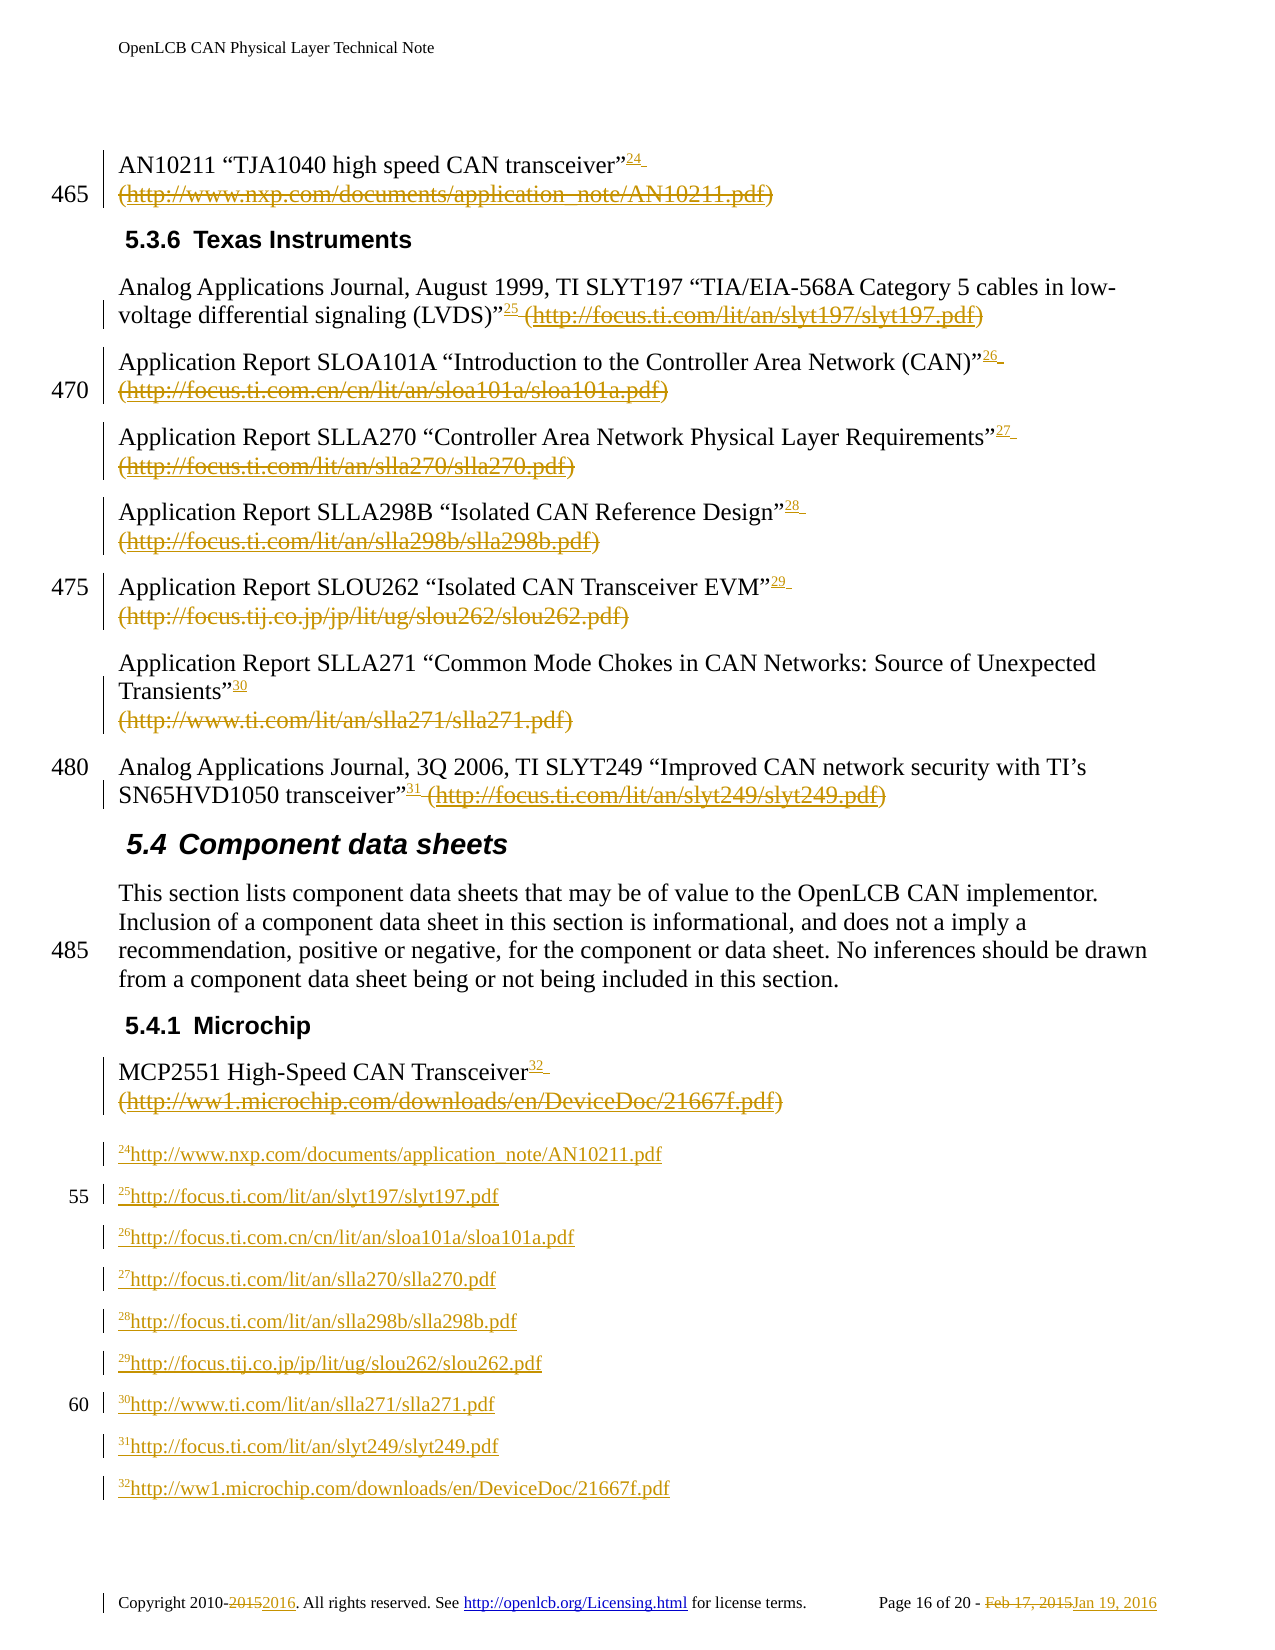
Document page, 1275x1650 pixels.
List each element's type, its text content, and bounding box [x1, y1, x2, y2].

text MCP2551 High-Speed CAN Transceiver [118, 1057, 1157, 1115]
text Application Report SLOA101A “Introduction to the Controller Area Network (CAN)” [118, 347, 1157, 404]
text Analog Applications Journal, August 1999, TI SLYT197 “TIA/EIA-568A Category 5 cables in low-voltage differential signaling (LVDS)” [118, 272, 1157, 329]
text http://focus.tij.co.jp/jp/lit/ug/slou262/slou262.pdf [118, 1351, 1157, 1375]
text AN10211 “TJA1040 high speed CAN transceiver” [118, 150, 1157, 207]
text http://www.ti.com/lit/an/slla271/slla271.pdf [118, 1392, 1157, 1416]
text http://focus.ti.com.cn/cn/lit/an/sloa101a/sloa101a.pdf [118, 1225, 1157, 1249]
subtitle Microchip [118, 1011, 1157, 1039]
subtitle Texas Instruments [118, 225, 1157, 254]
text http://focus.ti.com/lit/an/slla298b/slla298b.pdf [118, 1309, 1157, 1333]
text http://focus.ti.com/lit/an/slyt197/slyt197.pdf [118, 1183, 1157, 1208]
text Analog Applications Journal, 3Q 2006, TI SLYT249 “Improved CAN network security with TI’s SN65HVD1050 transceiver” [118, 752, 1157, 809]
text http://focus.ti.com/lit/an/slla270/slla270.pdf [118, 1267, 1157, 1291]
text http://www.nxp.com/documents/application_note/AN10211.pdf [118, 1142, 1157, 1166]
text Application Report SLLA298B “Isolated CAN Reference Design” [118, 497, 1157, 555]
text Application Report SLLA271 “Common Mode Chokes in CAN Networks: Source of Unexpected Transients” [118, 648, 1157, 734]
text Application Report SLOU262 “Isolated CAN Transceiver EVM” [118, 572, 1157, 630]
text http://ww1.microchip.com/downloads/en/DeviceDoc/21667f.pdf [118, 1476, 1157, 1500]
text This section lists component data sheets that may be of value to the OpenLCB CAN implementor. Inclusion of a component data sheet in this section is informational, and does not a imply a recommendation, positive or negative, for the component or data sheet. No inferences should be drawn from a component data sheet being or not being included in this section. [118, 878, 1157, 993]
subtitle Component data sheets [118, 827, 1157, 860]
text http://focus.ti.com/lit/an/slyt249/slyt249.pdf [118, 1434, 1157, 1458]
text Application Report SLLA270 “Controller Area Network Physical Layer Requirements” [118, 422, 1157, 479]
